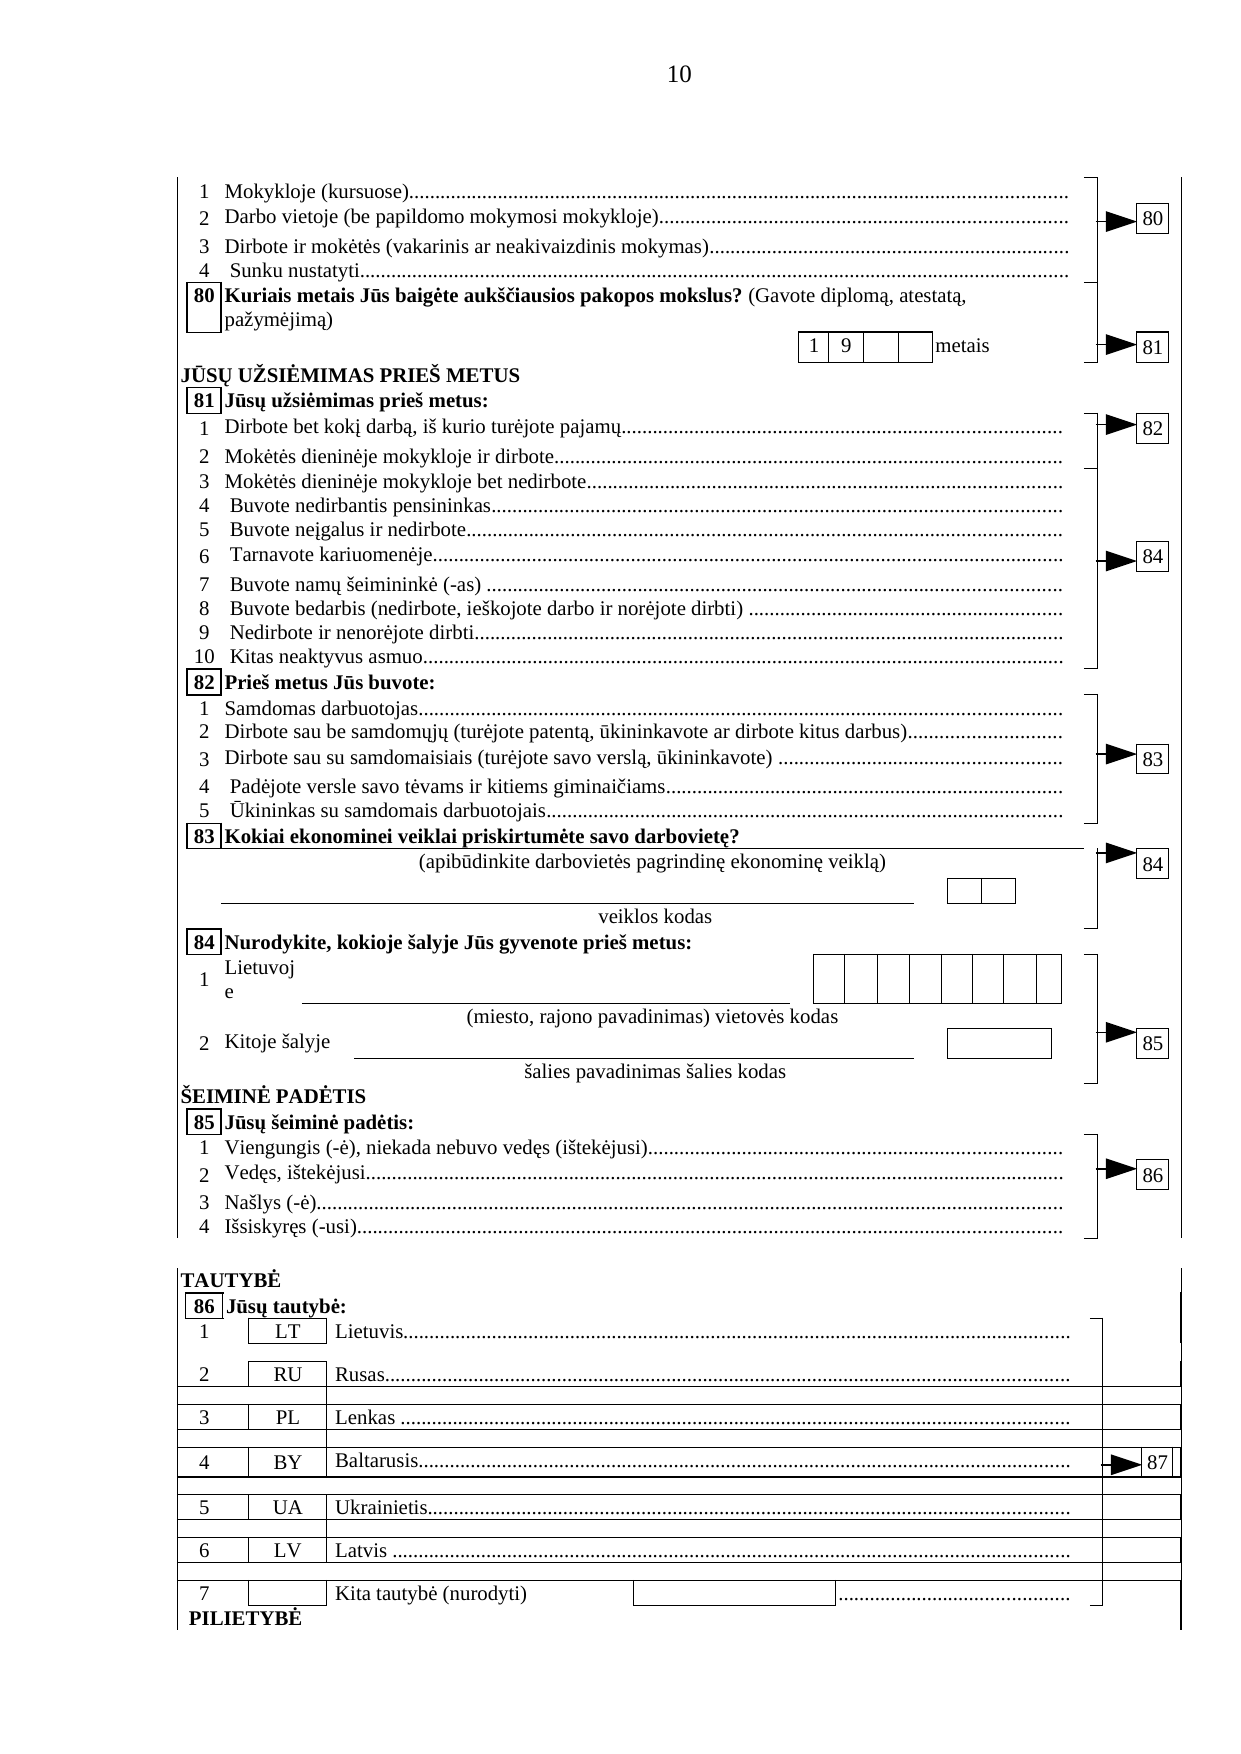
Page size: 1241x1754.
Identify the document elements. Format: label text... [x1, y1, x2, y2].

table_cell [1169, 282, 1181, 331]
table_cell [1137, 1108, 1168, 1134]
table_cell [1169, 773, 1181, 798]
table_cell 87 [1142, 1448, 1172, 1476]
table_cell 1 [187, 414, 221, 443]
table_cell [1090, 1292, 1116, 1318]
table_cell [1098, 1189, 1111, 1214]
table_cell [1142, 1478, 1173, 1494]
table_cell Nedirbote ir nenorėjote dirbti [221, 620, 1084, 644]
table_cell [1116, 1495, 1142, 1519]
table_cell [1173, 1538, 1180, 1562]
table_cell 84 [1137, 542, 1168, 571]
table_cell [1137, 668, 1168, 694]
table_cell Kokiai ekonominei veiklai priskirtumėte savo darbovietę? [222, 823, 1084, 848]
table_cell [187, 333, 221, 362]
table_cell 2 [187, 720, 221, 743]
table_cell [1098, 413, 1111, 424]
table_cell [1111, 346, 1136, 362]
table_cell [1142, 1520, 1173, 1537]
table_cell [1137, 234, 1168, 258]
table_cell Prieš metus Jūs buvote: [222, 668, 1084, 694]
table_cell [1173, 1581, 1180, 1605]
table_cell [1090, 1430, 1102, 1447]
table_cell [178, 823, 186, 848]
table_cell [1090, 1361, 1102, 1386]
table_cell [1137, 1214, 1168, 1238]
table_cell [1098, 854, 1111, 878]
table_cell [186, 1430, 326, 1447]
table_cell [1116, 1538, 1142, 1562]
table_cell [178, 954, 187, 1003]
table_cell [1137, 258, 1168, 282]
table_cell RU [249, 1362, 326, 1386]
table_cell [1116, 1361, 1142, 1386]
table_cell [1084, 517, 1097, 541]
table_cell [1137, 620, 1168, 644]
table_cell [1116, 1405, 1142, 1429]
table_cell [1116, 1478, 1142, 1494]
table_cell [1090, 1387, 1102, 1404]
table_cell [1084, 848, 1097, 878]
table_cell [1116, 1466, 1141, 1476]
table_cell [1098, 282, 1111, 331]
table_cell [1169, 1134, 1181, 1159]
table_cell [1142, 1430, 1173, 1447]
table_cell [1142, 1563, 1173, 1580]
table_cell Latvis [327, 1538, 1090, 1562]
table_cell [1111, 282, 1137, 331]
table_cell [1084, 258, 1097, 282]
table_cell BY [249, 1448, 326, 1476]
table_cell [1084, 1159, 1097, 1189]
table_cell [1084, 928, 1111, 954]
table_cell [1084, 283, 1097, 331]
table_cell [1098, 203, 1111, 221]
table_cell [1142, 1405, 1173, 1429]
table_cell 2 [187, 443, 221, 468]
table_cell [1111, 413, 1136, 423]
table_cell [302, 954, 789, 1003]
table_cell Buvote nedirbantis pensininkas [221, 493, 1084, 517]
table_cell [1173, 1387, 1181, 1404]
table_cell Viengungis (-ė), niekada nebuvo vedęs (ištekėjusi) [221, 1134, 1084, 1159]
table_cell [973, 955, 1003, 1003]
table_cell [1173, 1495, 1180, 1519]
table_cell [1111, 1159, 1136, 1168]
table_cell [1084, 1003, 1097, 1028]
table_cell [1169, 903, 1181, 928]
table_cell [1090, 1605, 1116, 1630]
table_cell [1169, 233, 1181, 258]
table_cell Jūsų tautybė: [223, 1292, 1090, 1318]
table_cell [1084, 823, 1111, 848]
table_cell [1098, 799, 1111, 822]
table_cell [948, 1029, 1051, 1058]
table_cell [1084, 744, 1097, 773]
table_cell 85 [188, 1110, 220, 1134]
table_cell [1084, 903, 1097, 928]
table_cell [1169, 644, 1181, 668]
table_cell [1004, 955, 1036, 1003]
table_cell [178, 203, 187, 233]
table_cell [1169, 928, 1181, 954]
table_cell [1142, 1581, 1173, 1605]
table_cell [1142, 1343, 1173, 1361]
table_cell [1090, 1343, 1102, 1361]
table_cell [1098, 258, 1111, 282]
table_cell šalies pavadinimas šalies kodas [221, 1058, 1084, 1083]
table_cell Dirbote sau su samdomaisiais (turėjote savo verslą, ūkininkavote) [221, 744, 1084, 773]
table_cell [1137, 1134, 1168, 1159]
table_cell [1098, 517, 1111, 541]
table_cell [864, 333, 898, 362]
table_cell [836, 1581, 1090, 1605]
table_cell [790, 954, 813, 1003]
table_cell [1111, 1108, 1137, 1134]
table_cell veiklos kodas [221, 903, 1084, 928]
table_cell [1111, 744, 1136, 753]
table_cell [1052, 1028, 1084, 1058]
table_cell [187, 1058, 221, 1083]
table_cell [1169, 468, 1181, 493]
table_cell [223, 1318, 248, 1343]
table_cell [1137, 387, 1168, 412]
table_cell [178, 644, 187, 668]
table_cell 1 [186, 1319, 223, 1343]
table_cell 6 [186, 1538, 223, 1562]
table_cell [1137, 928, 1168, 954]
table_cell [1169, 387, 1181, 412]
table_cell [1103, 1563, 1116, 1580]
table_cell [223, 1495, 248, 1519]
table_cell [948, 879, 981, 903]
table_cell 4 [186, 1448, 223, 1476]
table_cell [1111, 562, 1136, 571]
table_cell [1084, 668, 1111, 694]
table_cell [327, 1520, 1090, 1537]
table_cell [1137, 468, 1168, 493]
table_cell [1103, 1478, 1116, 1494]
table_cell 3 [187, 233, 221, 258]
table_cell [1169, 1214, 1181, 1238]
table_cell [1173, 1605, 1180, 1630]
table_cell [1111, 694, 1137, 719]
table_cell [187, 849, 221, 878]
table_cell Mokėtės dieninėje mokykloje ir dirbote [221, 443, 1084, 468]
table_cell Dirbote bet kokį darbą, iš kurio turėjote pajamų [221, 413, 1084, 443]
table_cell [1169, 1108, 1181, 1134]
table_cell [178, 468, 187, 493]
table_cell [1090, 1405, 1102, 1429]
table_cell Kitoje šalyje [221, 1028, 354, 1058]
table_cell [1169, 668, 1181, 694]
table_cell [1169, 744, 1181, 773]
table_cell 81 [188, 388, 220, 412]
table_cell [178, 1478, 186, 1494]
table_cell 1 [187, 1135, 221, 1159]
table_cell [1103, 1318, 1116, 1343]
table_cell Ūkininkas su samdomais darbuotojais [221, 799, 1084, 822]
table_cell [1084, 443, 1097, 468]
table_cell [1084, 799, 1097, 822]
table_cell [1111, 443, 1137, 468]
table_cell Baltarusis [327, 1448, 1090, 1476]
table_cell Lietuvoje [221, 954, 302, 1003]
table_cell 4 [187, 1214, 221, 1238]
table_cell [223, 1405, 248, 1429]
table_cell [1090, 1478, 1102, 1494]
table_cell LV [249, 1538, 326, 1562]
table_cell [178, 1605, 186, 1630]
table_cell [1111, 755, 1136, 773]
table_cell [1169, 954, 1181, 1003]
table_cell [178, 1495, 186, 1519]
table_cell 5 [186, 1495, 223, 1519]
table_cell [1173, 1405, 1180, 1429]
table_cell [914, 1028, 947, 1058]
table_cell [1084, 571, 1097, 596]
table_cell 7 [186, 1581, 223, 1605]
table_cell 80 [1137, 204, 1168, 233]
table_cell [1111, 1214, 1137, 1238]
table_cell [1084, 1028, 1097, 1058]
table_cell 1 [187, 955, 221, 1003]
table_cell [942, 955, 972, 1003]
table_cell [178, 1361, 186, 1386]
table_cell Samdomas darbuotojas [221, 694, 1084, 719]
table_cell [178, 1563, 186, 1580]
table_cell [1116, 1387, 1142, 1404]
table_cell [1103, 1520, 1116, 1537]
table_cell [327, 1478, 1090, 1494]
table_cell [1116, 1448, 1141, 1464]
table_cell [1084, 541, 1097, 571]
table_cell [1084, 1108, 1111, 1134]
table_cell [178, 517, 187, 541]
table_cell [1116, 1430, 1142, 1447]
table_cell [1084, 955, 1097, 1003]
table_cell [1084, 878, 1097, 903]
table_cell [1098, 493, 1111, 517]
table_cell [327, 1563, 634, 1580]
table_cell [1173, 1318, 1180, 1343]
table_cell [1098, 345, 1111, 362]
table_cell [178, 848, 187, 878]
table_cell [1084, 331, 1097, 362]
table_cell [223, 1448, 248, 1476]
table_cell [327, 1343, 1090, 1361]
table_cell [1062, 954, 1084, 1003]
table_cell [186, 1478, 223, 1494]
table_cell [178, 258, 187, 282]
table_cell Kita tautybė (nurodyti) [327, 1581, 633, 1605]
table_cell [1169, 571, 1181, 596]
table_cell [178, 1058, 187, 1083]
table_cell [1173, 1448, 1180, 1476]
table_cell 5 [187, 799, 221, 822]
table_cell [178, 1538, 186, 1562]
table_cell [187, 1003, 221, 1028]
table_cell JŪSŲ UŽSIĖMIMAS PRIEŠ METUS [178, 362, 1181, 387]
table_cell Mokėtės dieninėje mokykloje bet nedirbote [221, 468, 1084, 493]
table_cell [178, 596, 187, 620]
table_cell [1111, 223, 1136, 233]
table_cell [1111, 644, 1137, 668]
table_header TAUTYBĖ [178, 1268, 1181, 1292]
table_cell Tarnavote kariuomenėje [221, 541, 1084, 571]
table_cell [1111, 1058, 1137, 1083]
table_cell [221, 878, 913, 903]
table_cell [1173, 1343, 1181, 1361]
table_cell Lenkas [327, 1405, 1090, 1429]
table_cell [1111, 233, 1137, 258]
table_cell [249, 1344, 327, 1361]
table_cell [1098, 755, 1111, 773]
table_cell [1084, 695, 1097, 719]
table_cell 85 [1137, 1029, 1168, 1058]
table_cell 82 [188, 670, 220, 694]
table_cell [178, 1003, 187, 1028]
table_cell [1142, 1538, 1173, 1562]
table_cell [1116, 1605, 1142, 1630]
table_cell [1098, 744, 1105, 753]
table_cell [1098, 233, 1111, 258]
table_cell [1103, 1538, 1116, 1562]
table_cell [1169, 413, 1181, 443]
table_cell [1111, 258, 1137, 282]
table_cell [1084, 1189, 1097, 1214]
table_cell Buvote neįgalus ir nedirbote [221, 517, 1084, 541]
table_cell [1116, 1520, 1142, 1537]
table_cell [634, 1563, 835, 1580]
table_cell [1169, 331, 1181, 362]
table_cell [1137, 694, 1168, 719]
table_cell [1016, 878, 1052, 903]
table_cell [178, 1430, 186, 1447]
table_cell [178, 413, 187, 443]
table_cell Kuriais metais Jūs baigėte aukščiausios pakopos mokslus? (Gavote diplomą, atestatą, pažymėjimą) [222, 282, 1084, 331]
table_cell 84 [1137, 849, 1168, 878]
table_cell [1111, 493, 1137, 517]
table_cell [1111, 1003, 1137, 1028]
table_cell [1111, 903, 1137, 928]
table_cell 3 [186, 1405, 223, 1429]
table_cell [186, 1563, 223, 1580]
table_cell PILIETYBĖ [186, 1605, 1090, 1630]
table_cell Kitas neaktyvus asmuo [221, 644, 1084, 668]
table_cell [1103, 1448, 1116, 1464]
table_cell [1103, 1466, 1110, 1476]
table_cell [1098, 1170, 1111, 1189]
table_cell [1111, 954, 1137, 1003]
table_cell [1084, 493, 1097, 517]
table_cell [1169, 177, 1181, 203]
table_cell [1116, 1563, 1142, 1580]
table_cell PL [249, 1405, 326, 1429]
table_cell [1084, 773, 1097, 798]
table_cell [1111, 1189, 1137, 1214]
table_cell [1090, 1581, 1102, 1605]
table_cell [1084, 469, 1097, 493]
table_cell [1098, 443, 1111, 468]
table_cell [1137, 720, 1168, 743]
table_cell [1116, 1292, 1142, 1318]
table_cell 3 [187, 1189, 221, 1214]
table_cell [1098, 541, 1111, 560]
table_cell [178, 1134, 187, 1159]
table_cell Jūsų šeiminė padėtis: [222, 1108, 1084, 1134]
table_cell 86 [1137, 1160, 1168, 1189]
table_cell [1111, 468, 1137, 493]
table_cell [1142, 1387, 1173, 1404]
table_cell [1084, 644, 1097, 668]
table_cell [1084, 720, 1097, 743]
table_cell [178, 233, 187, 258]
table_cell [1103, 1581, 1116, 1605]
table_cell [1084, 1135, 1097, 1159]
table_cell [178, 903, 187, 928]
table_cell [1084, 178, 1097, 203]
table_cell [223, 1478, 249, 1494]
table_cell 4 [187, 773, 221, 798]
table_cell [1111, 203, 1136, 220]
table_cell [1090, 1319, 1102, 1343]
table_cell [1111, 426, 1136, 443]
table_cell [1169, 1189, 1181, 1214]
table_cell [1090, 1495, 1102, 1519]
table_cell [178, 720, 187, 743]
table_cell [223, 1343, 249, 1361]
table_cell [327, 1430, 1090, 1447]
table_cell [1137, 444, 1168, 468]
table_cell [1137, 879, 1168, 903]
table_cell Rusas [327, 1361, 1090, 1386]
table_cell 2 [187, 1028, 221, 1058]
table_cell LT [249, 1319, 326, 1343]
table_cell [1084, 233, 1097, 258]
table_cell Ukrainietis [327, 1495, 1090, 1519]
table_cell [910, 955, 941, 1003]
table_cell [1169, 596, 1181, 620]
table_cell 81 [1137, 333, 1168, 362]
table_cell [178, 1189, 187, 1214]
table_cell [1098, 562, 1105, 571]
table_cell [1098, 720, 1111, 743]
table_cell [1090, 1520, 1102, 1537]
table_cell [1137, 823, 1168, 848]
table_cell [1137, 774, 1168, 798]
table_cell [1098, 773, 1111, 798]
table_cell [249, 1581, 326, 1605]
table_cell [1137, 282, 1168, 331]
table_cell [1111, 517, 1137, 541]
table_cell [223, 1538, 248, 1562]
table_cell 83 [188, 824, 220, 848]
table_cell [1084, 387, 1111, 412]
table_cell [178, 1405, 186, 1429]
table_cell [178, 1028, 187, 1058]
table_cell [187, 903, 221, 928]
table_cell [1142, 1361, 1173, 1386]
table_cell Jūsų užsiėmimas prieš metus: [222, 387, 1084, 412]
table_cell [223, 1361, 248, 1386]
table_cell [178, 541, 187, 571]
table_cell Vedęs, ištekėjusi [221, 1159, 1084, 1189]
table_cell [1098, 694, 1111, 719]
table_cell 3 [187, 744, 221, 773]
table_cell [1169, 694, 1181, 719]
table_cell [1137, 1059, 1168, 1083]
table_cell [249, 1563, 327, 1580]
table_cell Buvote bedarbis (nedirbote, ieškojote darbo ir norėjote dirbti) [221, 596, 1084, 620]
table_cell [845, 955, 877, 1003]
table_cell [1169, 1058, 1181, 1083]
table_cell [1169, 799, 1181, 822]
table_cell [1169, 620, 1181, 644]
table_cell [187, 878, 221, 903]
table_cell [1098, 1159, 1105, 1168]
table_cell [178, 387, 186, 412]
table_cell Dirbote sau be samdomųjų (turėjote patentą, ūkininkavote ar dirbote kitus darbus) [221, 720, 1084, 743]
table_cell [1098, 1134, 1111, 1159]
table_cell [1111, 1170, 1136, 1189]
table_cell Nurodykite, kokioje šalyje Jūs gyvenote prieš metus: [222, 928, 1084, 954]
table_cell [1098, 177, 1111, 203]
table_cell [178, 620, 187, 644]
table_cell [1111, 878, 1137, 903]
table_cell [814, 955, 844, 1003]
table_cell [178, 1520, 186, 1537]
table_cell [1126, 848, 1136, 852]
table_cell [1137, 1190, 1168, 1214]
table_cell [1111, 668, 1137, 694]
table_cell [1169, 720, 1181, 743]
table_cell [1084, 1214, 1097, 1238]
table_cell 9 [829, 333, 863, 362]
table_cell Dirbote ir mokėtės (vakarinis ar neakivaizdinis mokymas) [221, 233, 1084, 258]
table_cell [178, 744, 187, 773]
table_cell [1111, 571, 1137, 596]
table_cell [1116, 1581, 1142, 1605]
table_cell [1137, 799, 1168, 822]
table_cell [354, 1028, 913, 1058]
table_cell 2 [187, 1159, 221, 1189]
table_cell 5 [187, 517, 221, 541]
table_cell [223, 1581, 248, 1605]
table_cell [1173, 1563, 1181, 1580]
table_cell Buvote namų šeimininkė (-as) [221, 571, 1084, 596]
table_cell [1103, 1343, 1116, 1361]
table_cell [1169, 443, 1181, 468]
table_cell [178, 694, 187, 719]
table_cell [1169, 258, 1181, 282]
table_cell 7 [187, 571, 221, 596]
table_cell 4 [187, 493, 221, 517]
table_cell [221, 331, 798, 362]
table_cell [178, 928, 186, 954]
table_cell [1169, 493, 1181, 517]
table_cell [1084, 203, 1097, 233]
table_cell [178, 1292, 185, 1318]
table_cell Išsiskyręs (-usi) [221, 1214, 1084, 1238]
table_cell [249, 1478, 327, 1494]
table_cell [1098, 596, 1111, 620]
table_cell 9 [187, 620, 221, 644]
table_cell [178, 668, 186, 694]
table_cell [1098, 954, 1111, 1003]
table_cell [1169, 878, 1181, 903]
table_cell [1111, 1134, 1137, 1159]
table_cell [1173, 1292, 1180, 1318]
table_cell [1098, 644, 1111, 668]
table_cell 1 [187, 177, 221, 203]
table_cell [1173, 1520, 1181, 1537]
table_cell [914, 878, 947, 903]
table_cell [1037, 955, 1061, 1003]
table_cell [1098, 331, 1111, 344]
table_cell [1090, 1563, 1102, 1580]
table_cell [327, 1387, 1090, 1404]
table_cell [1111, 596, 1137, 620]
table_cell [1103, 1361, 1116, 1386]
table_cell [1169, 517, 1181, 541]
table_cell 8 [187, 596, 221, 620]
table_cell [1084, 620, 1097, 644]
table_cell [1173, 1478, 1181, 1494]
table_cell [178, 878, 187, 903]
table_cell [1116, 1343, 1142, 1361]
table_cell [1169, 1028, 1181, 1058]
table_cell [1084, 1058, 1097, 1083]
table_cell [1098, 571, 1111, 596]
table_cell [1142, 1318, 1173, 1343]
table_cell [1111, 177, 1137, 203]
table_cell [178, 1343, 186, 1361]
table_cell [1173, 1430, 1181, 1447]
table_cell [1137, 493, 1168, 517]
table_cell [178, 493, 187, 517]
table_cell Mokykloje (kursuose) [221, 177, 1084, 203]
table_cell 1 [799, 333, 828, 362]
table_cell [178, 1159, 187, 1189]
table_cell [1098, 1003, 1111, 1028]
table_cell [1169, 1159, 1181, 1189]
table_cell [1142, 1292, 1173, 1318]
table_cell 10 [187, 644, 221, 668]
table_cell [1098, 425, 1111, 443]
table_cell Lietuvis [327, 1318, 1090, 1343]
table_cell 80 [188, 283, 220, 331]
table_cell [186, 1343, 223, 1361]
table_cell [1103, 1430, 1116, 1447]
table_cell [1090, 1538, 1102, 1562]
table_cell [186, 1387, 326, 1404]
table_cell [1098, 1058, 1111, 1083]
table_cell (apibūdinkite darbovietės pagrindinę ekonominę veiklą) [221, 849, 1084, 878]
table_cell Darbo vietoje (be papildomo mokymosi mokykloje) [221, 203, 1084, 233]
table_cell [1111, 799, 1137, 822]
table_cell [1111, 928, 1137, 954]
table_cell [1103, 1405, 1116, 1429]
table_cell [223, 1563, 249, 1580]
table_cell [1137, 954, 1168, 1003]
table_cell [878, 955, 909, 1003]
table_cell [1052, 878, 1084, 903]
table_cell [1111, 1033, 1136, 1058]
table_cell [1169, 1003, 1181, 1028]
table_cell [1169, 848, 1181, 878]
table_cell [1111, 620, 1137, 644]
table_cell [634, 1581, 835, 1605]
table_cell [178, 571, 187, 596]
table_cell [899, 333, 932, 362]
table_cell [178, 1108, 186, 1134]
table_cell [1098, 878, 1111, 903]
table_cell (miesto, rajono pavadinimas) vietovės kodas [221, 1003, 1084, 1028]
table_cell Našlys (-ė) [221, 1189, 1084, 1214]
table_cell [1142, 1605, 1173, 1630]
table_cell [1084, 414, 1097, 443]
table_cell [1098, 468, 1111, 493]
table_cell [1111, 823, 1137, 848]
table_cell 82 [1137, 414, 1168, 443]
table_cell [1111, 854, 1136, 878]
table_cell [1137, 572, 1168, 596]
table_cell [178, 331, 187, 362]
table_cell [1173, 1361, 1180, 1386]
table_cell [178, 799, 187, 822]
table_cell [178, 443, 187, 468]
table_cell [1169, 541, 1181, 571]
table_cell 83 [1137, 745, 1168, 773]
table_cell [178, 1448, 186, 1476]
table_cell 84 [188, 930, 220, 954]
table_cell Sunku nustatyti [221, 258, 1084, 282]
table_cell [1137, 903, 1168, 928]
table_cell [1137, 177, 1168, 203]
table_cell [178, 177, 187, 203]
table_cell [178, 282, 186, 331]
table_cell [1111, 773, 1137, 798]
table_cell [178, 1581, 186, 1605]
table_cell UA [249, 1495, 326, 1519]
table_cell [1137, 644, 1168, 668]
table_cell [1137, 517, 1168, 541]
table_cell [1111, 720, 1137, 743]
table_cell [982, 879, 1015, 903]
table_cell 6 [187, 541, 221, 571]
table_cell 2 [187, 203, 221, 233]
table_cell [1111, 387, 1137, 412]
table_cell 3 [187, 468, 221, 493]
table_cell [1103, 1495, 1116, 1519]
table_cell Padėjote versle savo tėvams ir kitiems giminaičiams [221, 773, 1084, 798]
table_cell [178, 1318, 186, 1343]
table_cell [835, 1563, 1090, 1580]
table_cell [1098, 1033, 1111, 1058]
table_cell [1084, 596, 1097, 620]
table_cell [1169, 823, 1181, 848]
table_cell [178, 773, 187, 798]
table_cell [186, 1520, 326, 1537]
table_cell [1142, 1495, 1173, 1519]
table_cell [1098, 903, 1111, 928]
table_cell ŠEIMINĖ PADĖTIS [178, 1083, 1181, 1108]
table_cell [1137, 1003, 1168, 1028]
table_cell [1098, 1214, 1111, 1238]
table_cell [1098, 222, 1111, 233]
table_cell 86 [186, 1294, 222, 1318]
table_cell 4 [187, 258, 221, 282]
table_cell [1111, 331, 1136, 343]
table_cell metais [933, 331, 1084, 362]
table_cell [178, 1387, 186, 1404]
table_cell [178, 1214, 187, 1238]
table_cell [1103, 1387, 1116, 1404]
table_cell 1 [187, 696, 221, 719]
table_cell [1098, 620, 1111, 644]
table_cell [1137, 596, 1168, 620]
table_cell [1111, 541, 1136, 560]
table_cell [1090, 1448, 1102, 1476]
table_cell 2 [186, 1361, 223, 1386]
table_cell [1169, 203, 1181, 233]
table_cell [1116, 1318, 1142, 1343]
